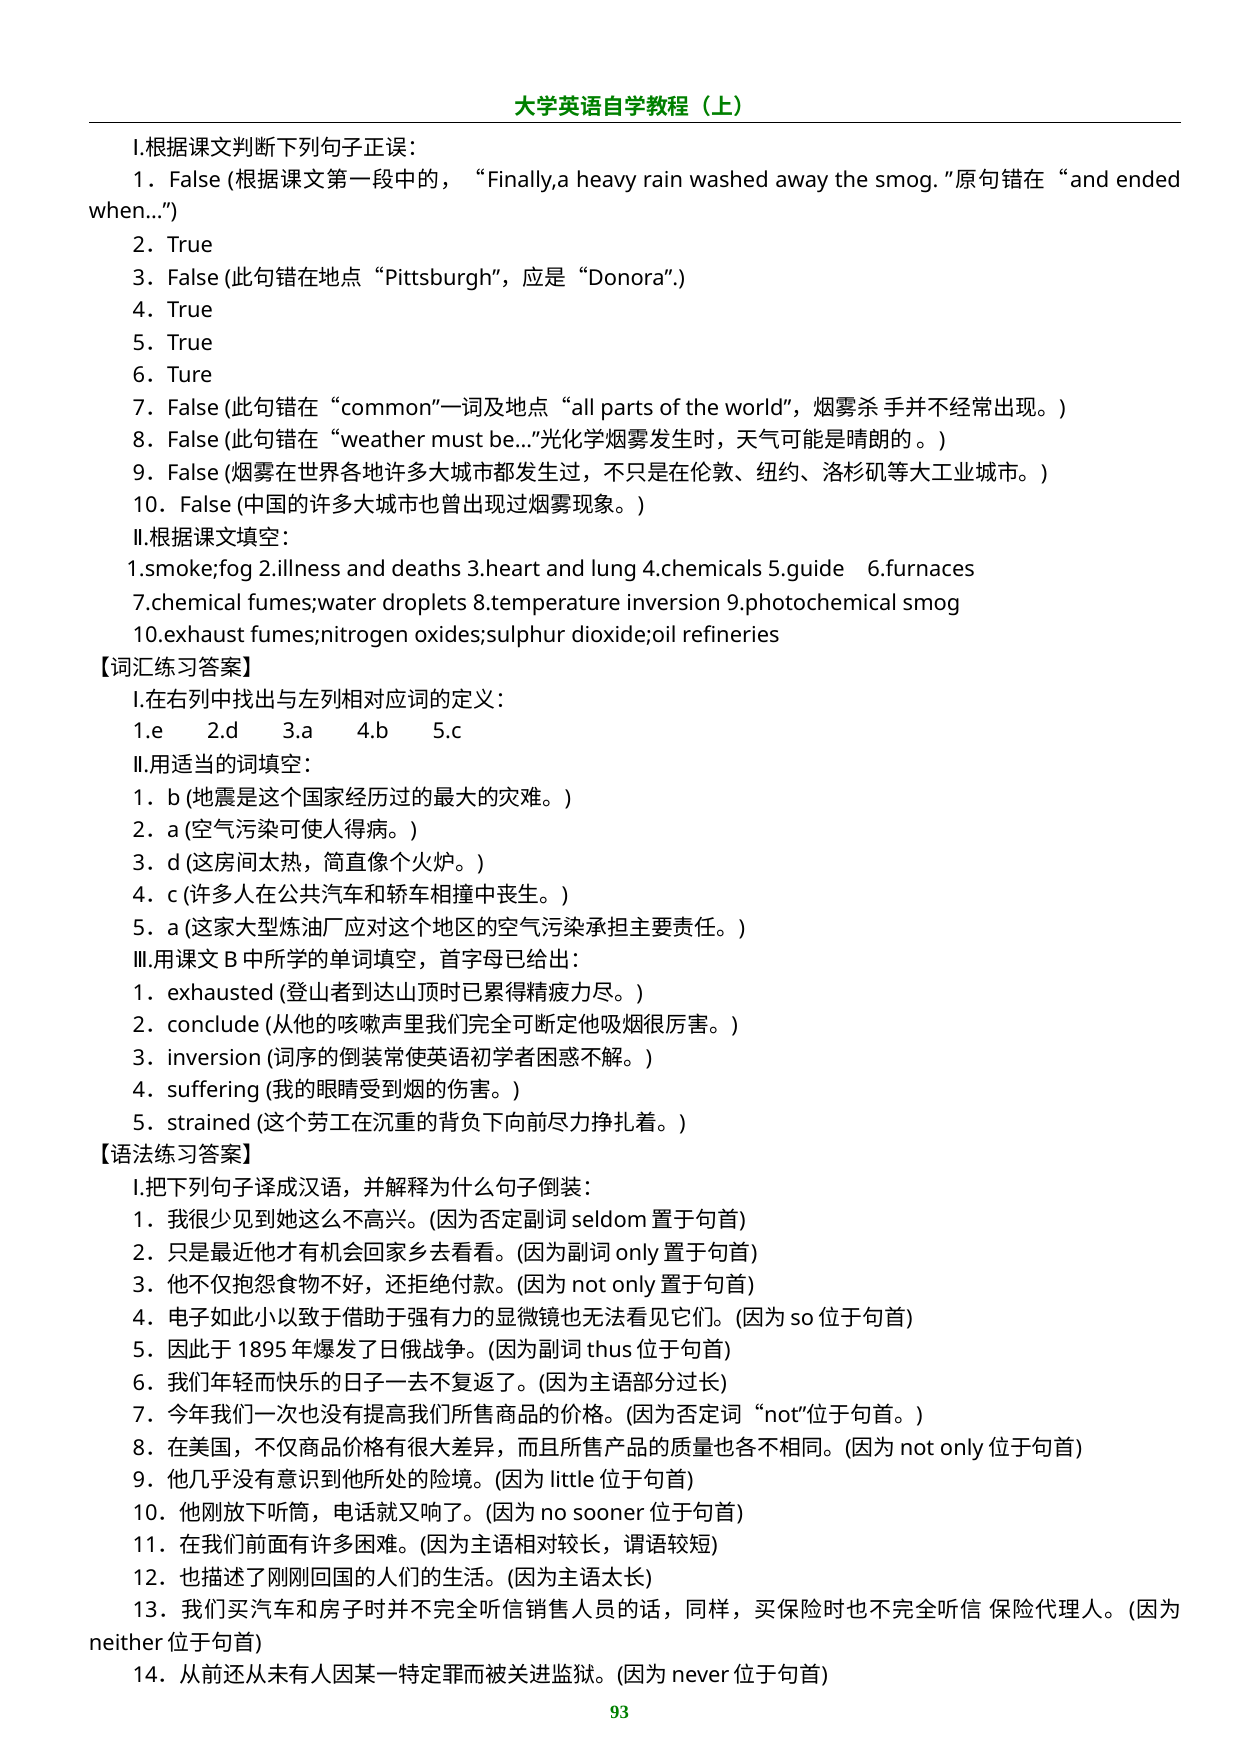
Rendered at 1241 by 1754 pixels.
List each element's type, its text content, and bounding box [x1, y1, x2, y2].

text 2．a (空气污染可使人得病。) [89, 812, 1181, 844]
text 1．exhausted (登山者到达山顶时已累得精疲力尽。) [89, 974, 1181, 1007]
text 1.smoke;fog 2.illness and deaths 3.heart and lung 4.chemicals 5.guide 6.furnaces 7.chemical fumes;water droplets 8.temperature inversion 9.photochemical smog 10.exhaust fumes;nitrogen oxides;sulphur dioxide;oil refineries [89, 552, 1181, 649]
text 1．False (根据课文第一段中的，“Finally,a heavy rain washed away the smog. ”原句错在“and ended when…”) [89, 162, 1181, 227]
text 【语法练习答案】 [89, 1137, 1181, 1169]
text 14．从前还从未有人因某一特定罪而被关进监狱。(因为never位于句首) [89, 1657, 1181, 1689]
text 6．Ture [89, 357, 1181, 389]
text 4．True [89, 292, 1181, 324]
text 3．inversion (词序的倒装常使英语初学者困惑不解。) [89, 1039, 1181, 1072]
text 5．因此于1895年爆发了日俄战争。(因为副词thus位于句首) [89, 1332, 1181, 1364]
text 2．conclude (从他的咳嗽声里我们完全可断定他吸烟很厉害。) [89, 1007, 1181, 1039]
text Ⅱ.根据课文填空： [89, 519, 1181, 552]
text 1．我很少见到她这么不高兴。(因为否定副词seldom置于句首) [89, 1202, 1181, 1234]
text 5．a (这家大型炼油厂应对这个地区的空气污染承担主要责任。) [89, 909, 1181, 942]
text 13．我们买汽车和房子时并不完全听信销售人员的话，同样，买保险时也不完全听信 保险代理人。(因为neither位于句首) [89, 1592, 1181, 1657]
text 6．我们年轻而快乐的日子一去不复返了。(因为主语部分过长) [89, 1364, 1181, 1397]
text 2．True [89, 227, 1181, 259]
text 8．False (此句错在“weather must be…”光化学烟雾发生时，天气可能是晴朗的 。) [89, 422, 1181, 454]
text Ⅰ.把下列句子译成汉语，并解释为什么句子倒装： [89, 1169, 1181, 1202]
text 1.e 2.d 3.a 4.b 5.c [89, 714, 1181, 747]
text 12．也描述了刚刚回国的人们的生活。(因为主语太长) [89, 1559, 1181, 1592]
text 5．True [89, 324, 1181, 357]
text 9．False (烟雾在世界各地许多大城市都发生过，不只是在伦敦、纽约、洛杉矶等大工业城市。) [89, 454, 1181, 487]
text Ⅱ.用适当的词填空： [89, 747, 1181, 779]
text 【词汇练习答案】 [89, 649, 1181, 682]
text 4．suffering (我的眼睛受到烟的伤害。) [89, 1072, 1181, 1104]
text 1．b (地震是这个国家经历过的最大的灾难。) [89, 779, 1181, 812]
text 2．只是最近他才有机会回家乡去看看。(因为副词only置于句首) [89, 1234, 1181, 1267]
text 10．False (中国的许多大城市也曾出现过烟雾现象。) [89, 487, 1181, 519]
text 11．在我们前面有许多困难。(因为主语相对较长，谓语较短) [89, 1527, 1181, 1559]
text 7．False (此句错在“common”一词及地点“all parts of the world”，烟雾杀 手并不经常出现。) [89, 389, 1181, 422]
text 4．电子如此小以致于借助于强有力的显微镜也无法看见它们。(因为so位于句首) [89, 1299, 1181, 1332]
text 5．strained (这个劳工在沉重的背负下向前尽力挣扎着。) [89, 1104, 1181, 1137]
text Ⅲ.用课文B中所学的单词填空，首字母已给出： [89, 942, 1181, 974]
text 3．False (此句错在地点“Pittsburgh”，应是“Donora”.) [89, 259, 1181, 292]
text Ⅰ.在右列中找出与左列相对应词的定义： [89, 682, 1181, 714]
text 10．他刚放下听筒，电话就又响了。(因为no sooner位于句首) [89, 1494, 1181, 1527]
text 8．在美国，不仅商品价格有很大差异，而且所售产品的质量也各不相同。(因为not only位于句首) [89, 1429, 1181, 1462]
text 4．c (许多人在公共汽车和轿车相撞中丧生。) [89, 877, 1181, 909]
text 3．d (这房间太热，简直像个火炉。) [89, 844, 1181, 877]
text 7．今年我们一次也没有提高我们所售商品的价格。(因为否定词“not”位于句首。) [89, 1397, 1181, 1429]
text 9．他几乎没有意识到他所处的险境。(因为little位于句首) [89, 1462, 1181, 1494]
text 3．他不仅抱怨食物不好，还拒绝付款。(因为not only置于句首) [89, 1267, 1181, 1299]
text Ⅰ.根据课文判断下列句子正误： [89, 129, 1181, 162]
